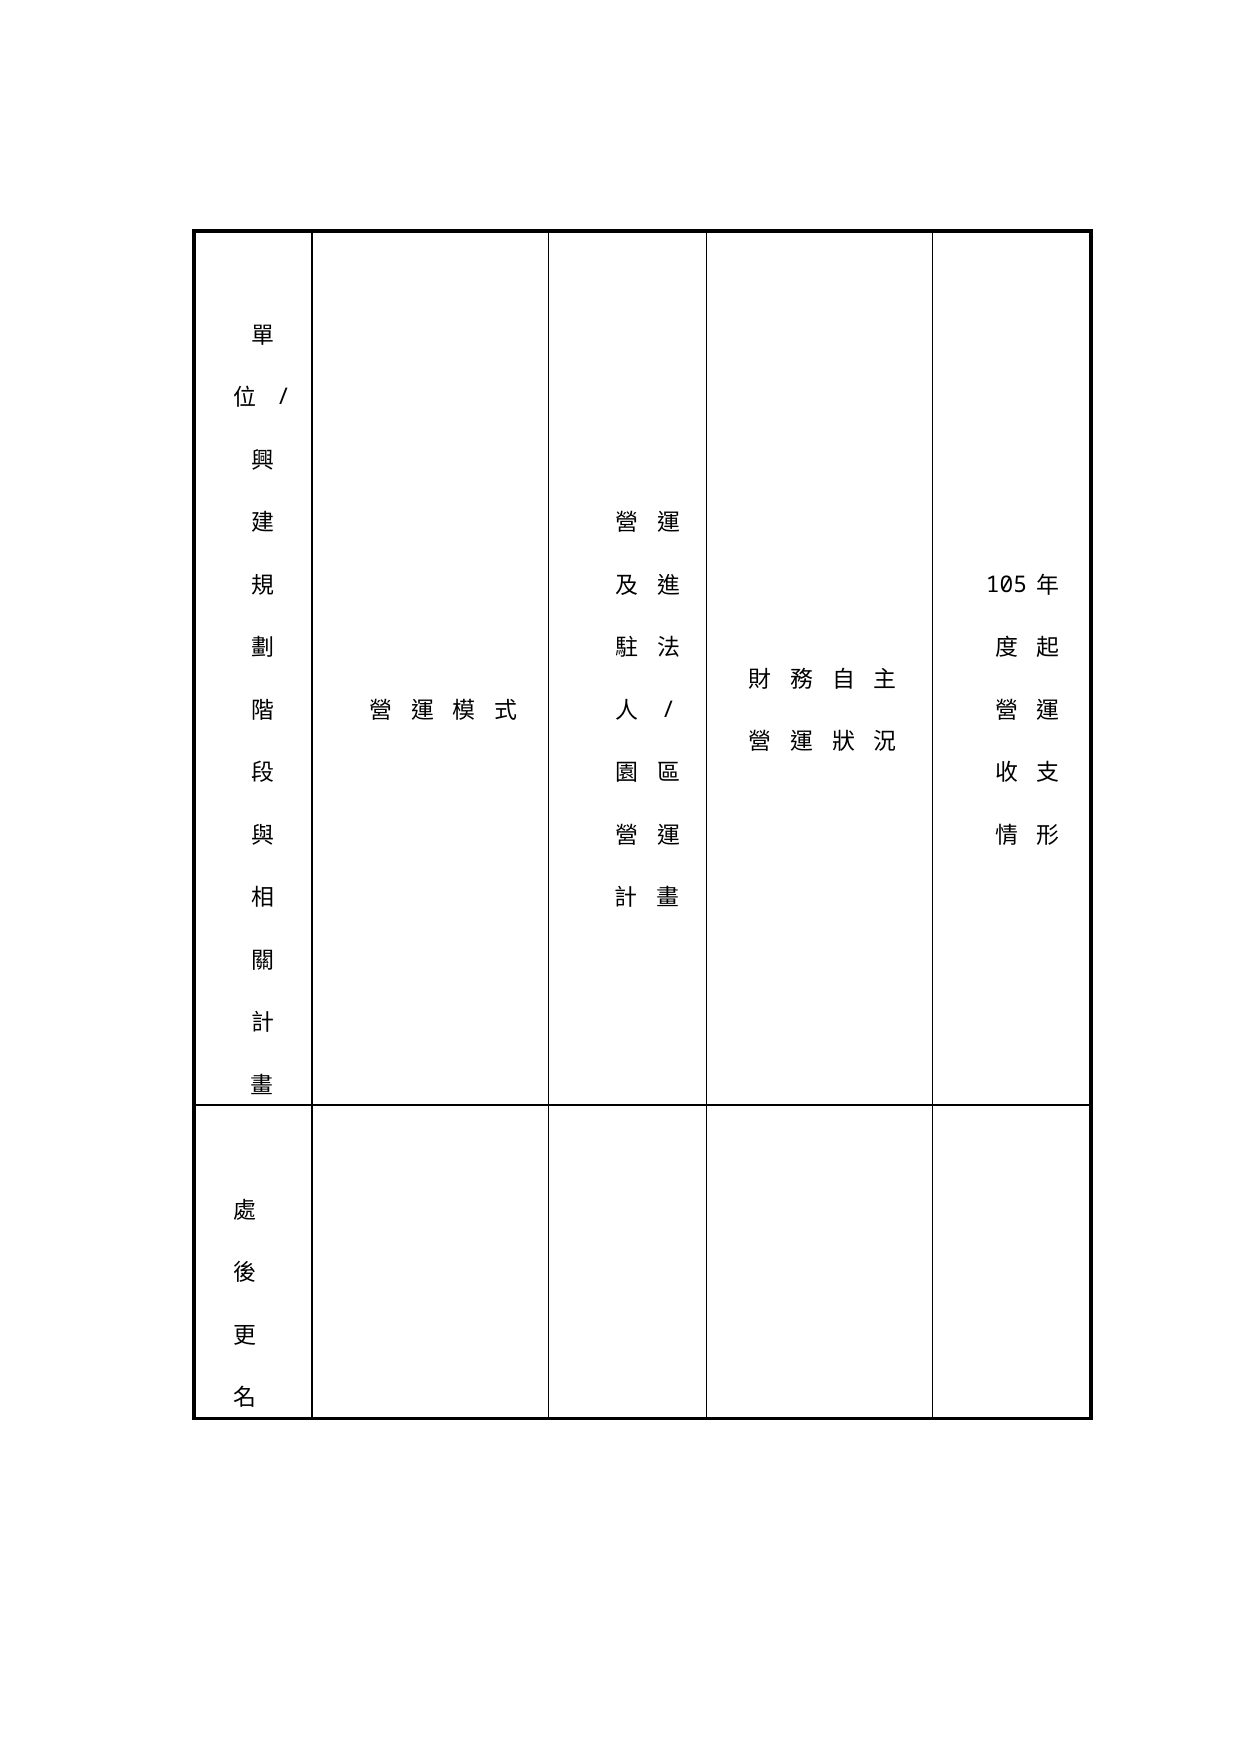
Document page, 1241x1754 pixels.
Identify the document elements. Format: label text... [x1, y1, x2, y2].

table_cell [707, 1106, 932, 1417]
table_cell [933, 1106, 1089, 1417]
table_header 單位/興建規劃階段與相關計畫 [196, 233, 311, 1104]
table_header 營運模式 [313, 233, 548, 1104]
table_header 營運及進駐法人/園區營運計畫 [549, 233, 706, 1104]
table_cell 處後更名 [196, 1106, 311, 1417]
table_header 105年度起營運收支情形 [933, 233, 1089, 1104]
table_header 財務自主營運狀況 [707, 233, 932, 1104]
table_cell [549, 1106, 706, 1417]
table_cell [313, 1106, 548, 1417]
